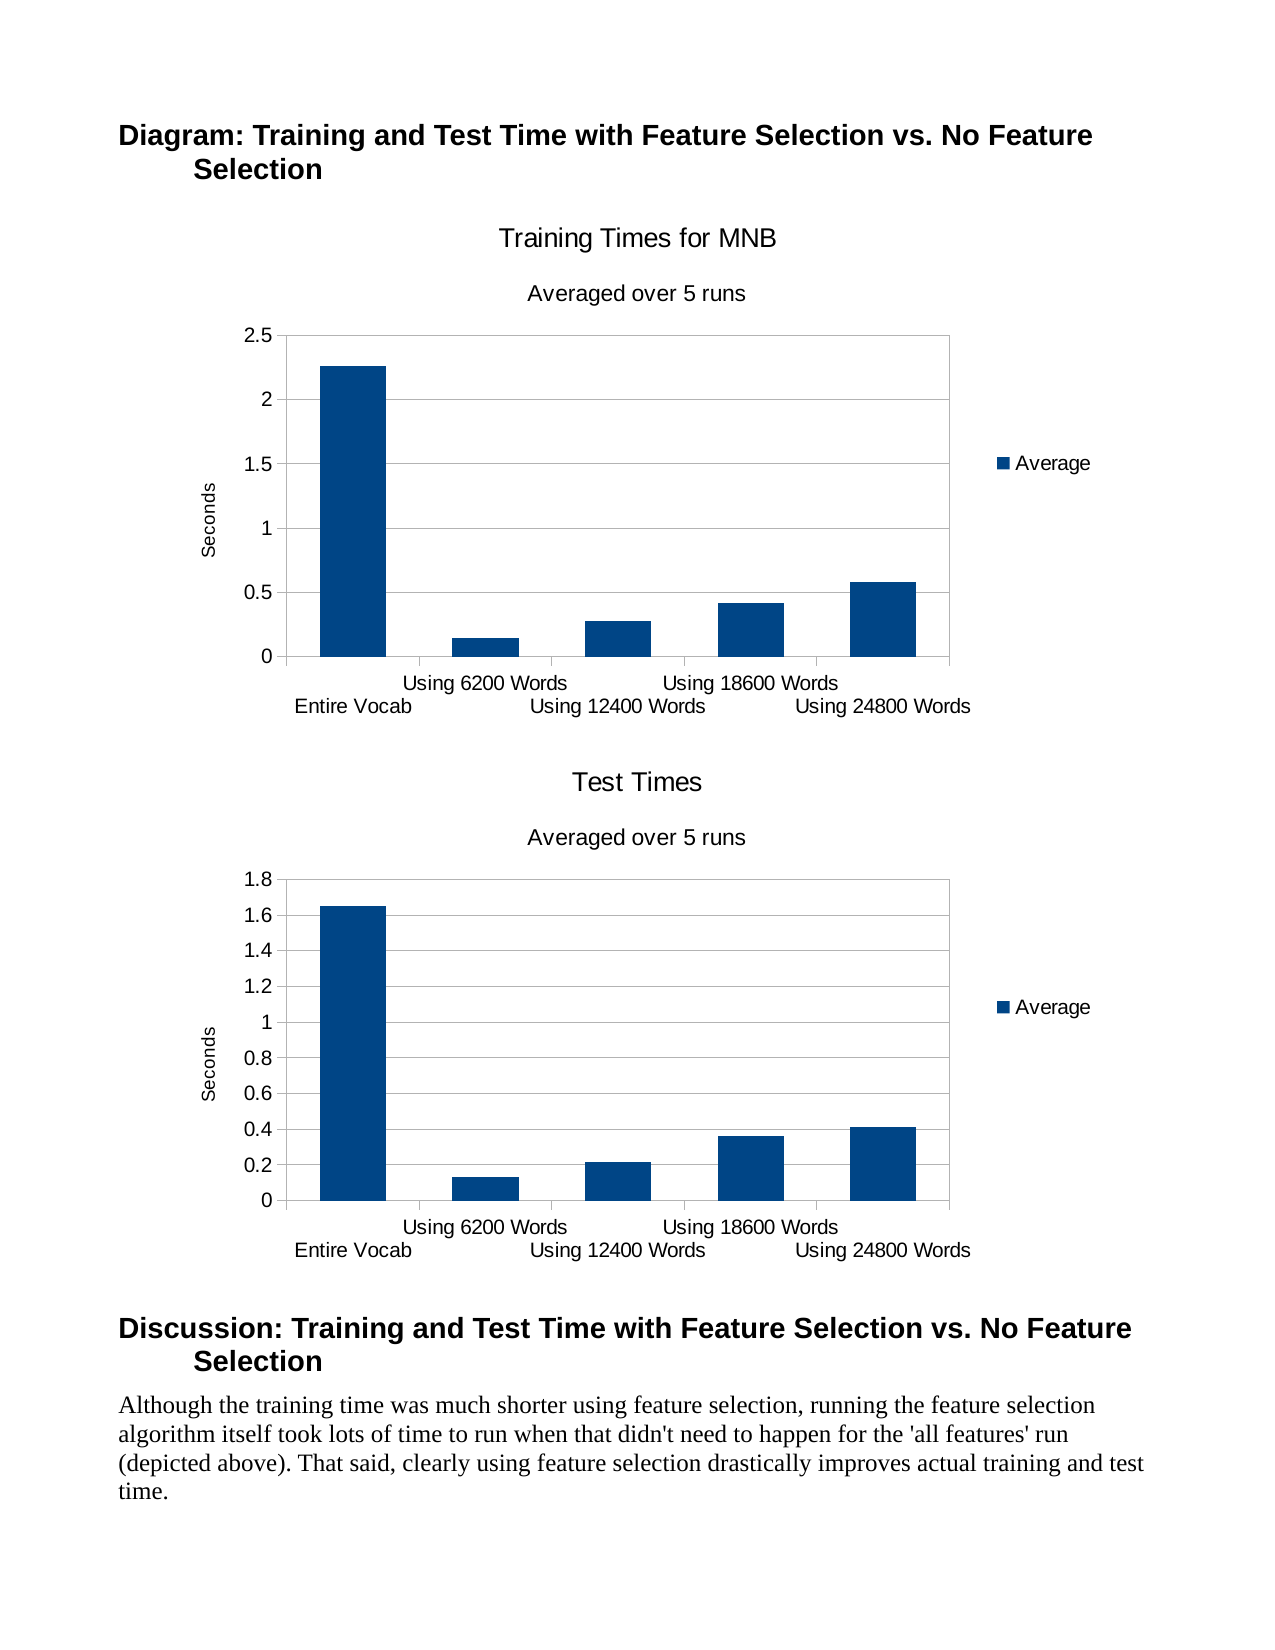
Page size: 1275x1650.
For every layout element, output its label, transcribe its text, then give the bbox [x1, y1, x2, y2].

subtitle Diagram: Training and Test Time with Feature Selection vs. No Feature Selection [118, 118, 1157, 185]
text Although the training time was much shorter using feature selection, running the feature selection algorithm itself took lots of time to run when that didn't need to happen for the 'all features' run (depicted above). That said, clearly using feature selection drastically improves actual training and test time. [118, 1390, 1157, 1505]
subtitle Discussion: Training and Test Time with Feature Selection vs. No Feature Selection [118, 1311, 1157, 1378]
